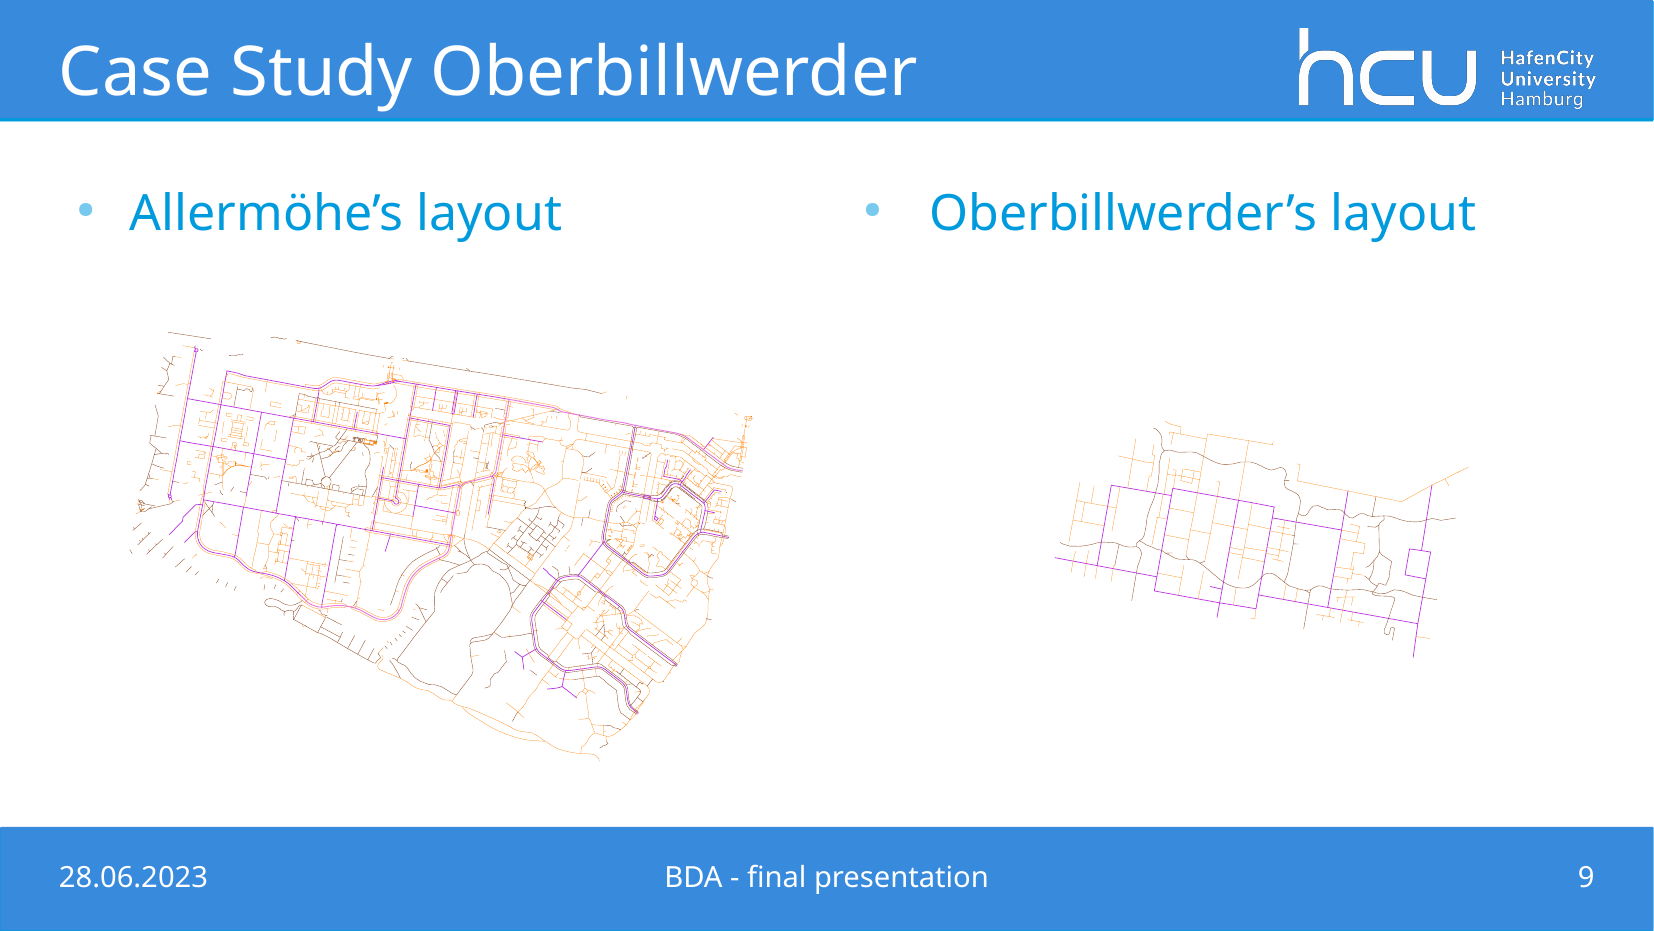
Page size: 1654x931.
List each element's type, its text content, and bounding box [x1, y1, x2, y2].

title Case Study Oberbillwerder [59, 27, 1595, 111]
list Allermöhe’s layout [59, 177, 809, 260]
picture [1299, 1, 1654, 117]
picture [57, 331, 824, 763]
list Oberbillwerder’s layout [845, 177, 1596, 271]
picture [870, 313, 1638, 745]
